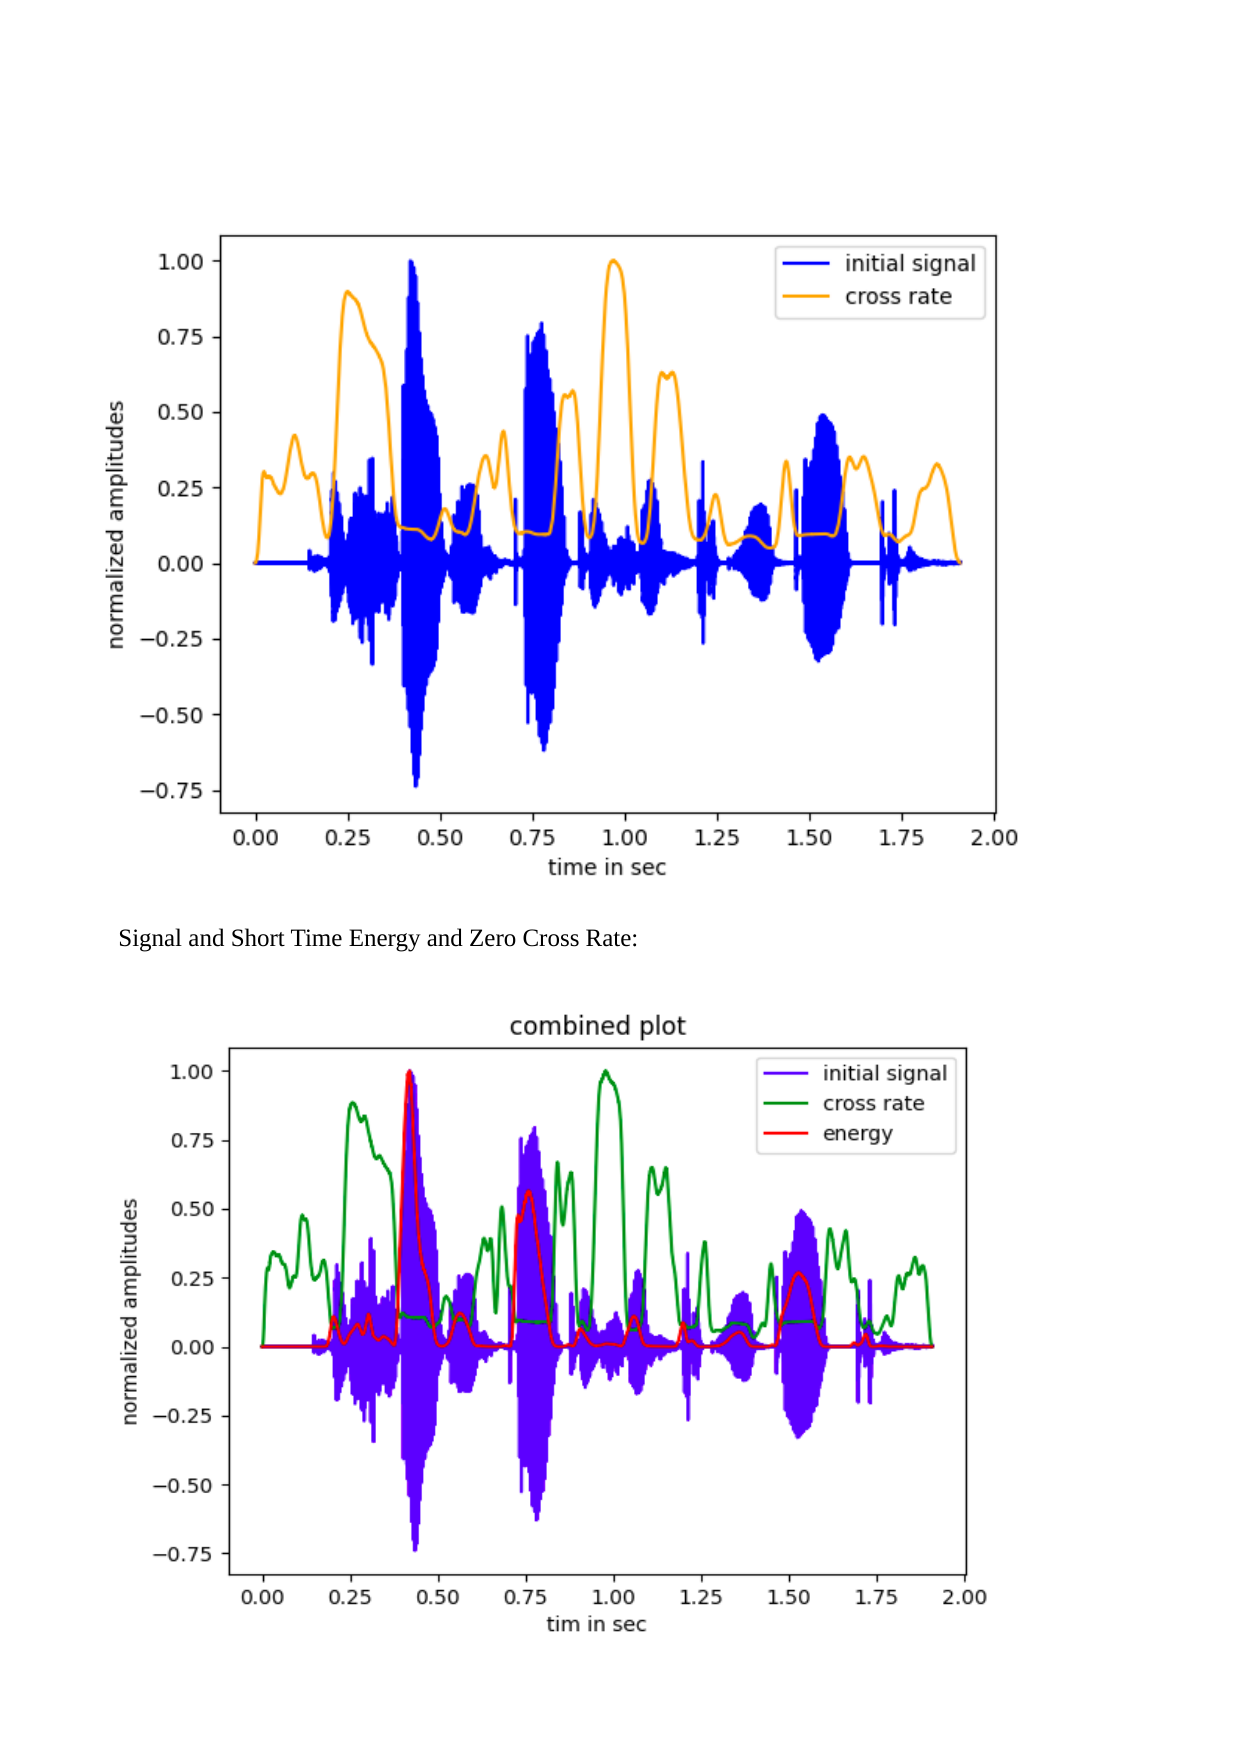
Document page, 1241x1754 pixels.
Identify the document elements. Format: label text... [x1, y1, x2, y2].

text Signal and Short Time Energy and Zero Cross Rate: [118, 923, 1122, 951]
picture [95, 201, 1080, 894]
picture [110, 965, 1061, 1650]
